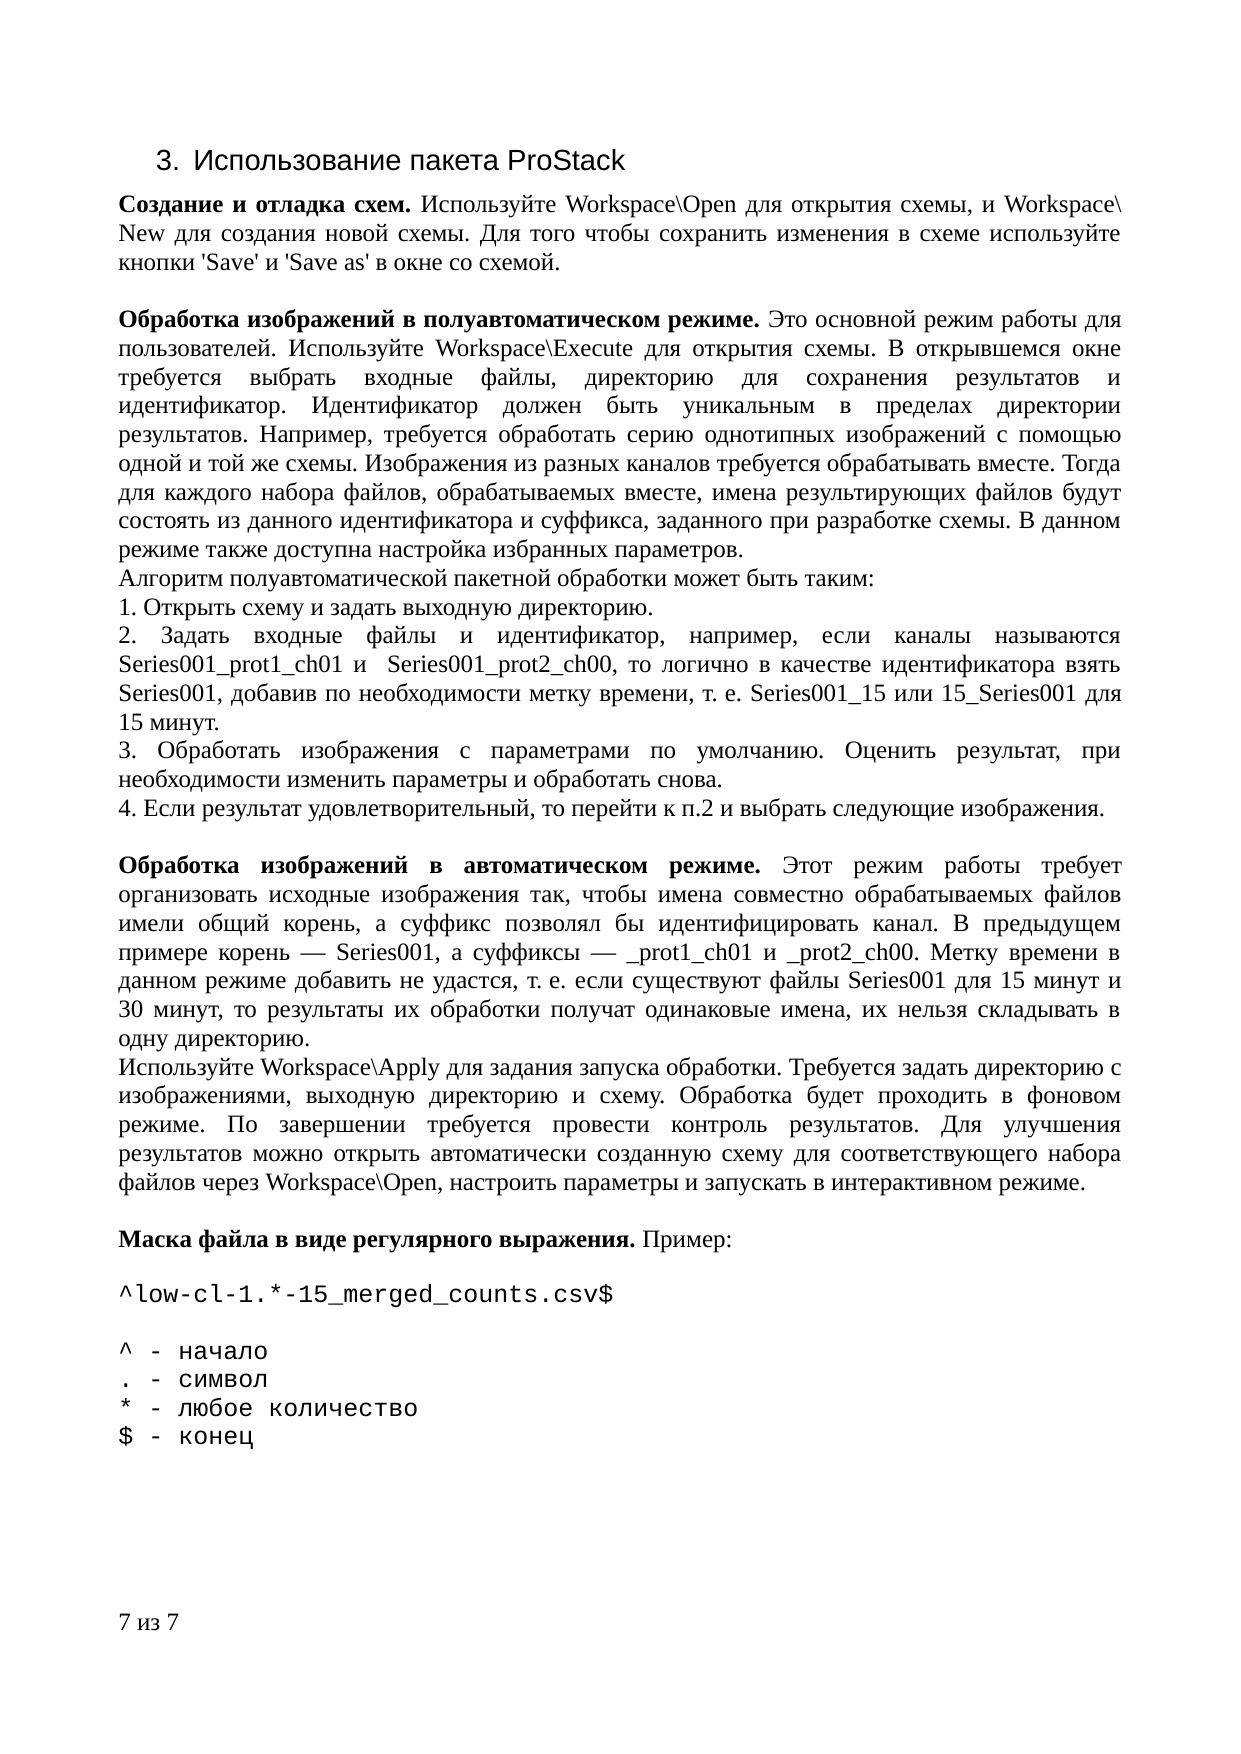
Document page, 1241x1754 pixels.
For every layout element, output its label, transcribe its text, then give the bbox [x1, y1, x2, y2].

text ^low-cl-1.*-15_merged_counts.csv$ [118, 1282, 1122, 1310]
text 4. Если результат удовлетворительный, то перейти к п.2 и выбрать следующие изображения. [118, 793, 1122, 822]
text ^ - начало [118, 1339, 1122, 1367]
text Обработка изображений в автоматическом режиме. Этот режим работы требует организовать исходные изображения так, чтобы имена совместно обрабатываемых файлов имели общий корень, а суффикс позволял бы идентифицировать канал. В предыдущем примере корень — Series001, а суффиксы — _prot1_ch01 и _prot2_ch00. Метку времени в данном режиме добавить не удастся, т. е. если существуют файлы Series001 для 15 минут и 30 минут, то результаты их обработки получат одинаковые имена, их нельзя складывать в одну директорию. [118, 850, 1122, 1052]
text Создание и отладка схем. Используйте Workspace\Open для открытия схемы, и Workspace\New для создания новой схемы. Для того чтобы сохранить изменения в схеме используйте кнопки 'Save' и 'Save as' в окне со схемой. [118, 189, 1122, 275]
text 1. Открыть схему и задать выходную директорию. [118, 592, 1122, 620]
subtitle Использование пакета ProStack [156, 143, 1122, 177]
text 3. Обработать изображения с параметрами по умолчанию. Оценить результат, при необходимости изменить параметры и обработать снова. [118, 735, 1122, 793]
text Обработка изображений в полуавтоматическом режиме. Это основной режим работы для пользователей. Используйте Workspace\Execute для открытия схемы. В открывшемся окне требуется выбрать входные файлы, директорию для сохранения результатов и идентификатор. Идентификатор должен быть уникальным в пределах директории результатов. Например, требуется обработать серию однотипных изображений с помощью одной и той же схемы. Изображения из разных каналов требуется обрабатывать вместе. Тогда для каждого набора файлов, обрабатываемых вместе, имена результирующих файлов будут состоять из данного идентификатора и суффикса, заданного при разработке схемы. В данном режиме также доступна настройка избранных параметров. [118, 304, 1122, 563]
text * - любое количество [118, 1395, 1122, 1424]
text Алгоритм полуавтоматической пакетной обработки может быть таким: [118, 563, 1122, 592]
text $ - конец [118, 1424, 1122, 1452]
text Маска файла в виде регулярного выражения. Пример: [118, 1224, 1122, 1253]
text . - символ [118, 1367, 1122, 1395]
text Используйте Workspace\Apply для задания запуска обработки. Требуется задать директорию с изображениями, выходную директорию и схему. Обработка будет проходить в фоновом режиме. По завершении требуется провести контроль результатов. Для улучшения результатов можно открыть автоматически созданную схему для соответствующего набора файлов через Workspace\Open, настроить параметры и запускать в интерактивном режиме. [118, 1052, 1122, 1195]
text 2. Задать входные файлы и идентификатор, например, если каналы называются Series001_prot1_ch01 и Series001_prot2_ch00, то логично в качестве идентификатора взять Series001, добавив по необходимости метку времени, т. е. Series001_15 или 15_Series001 для 15 минут. [118, 620, 1122, 735]
